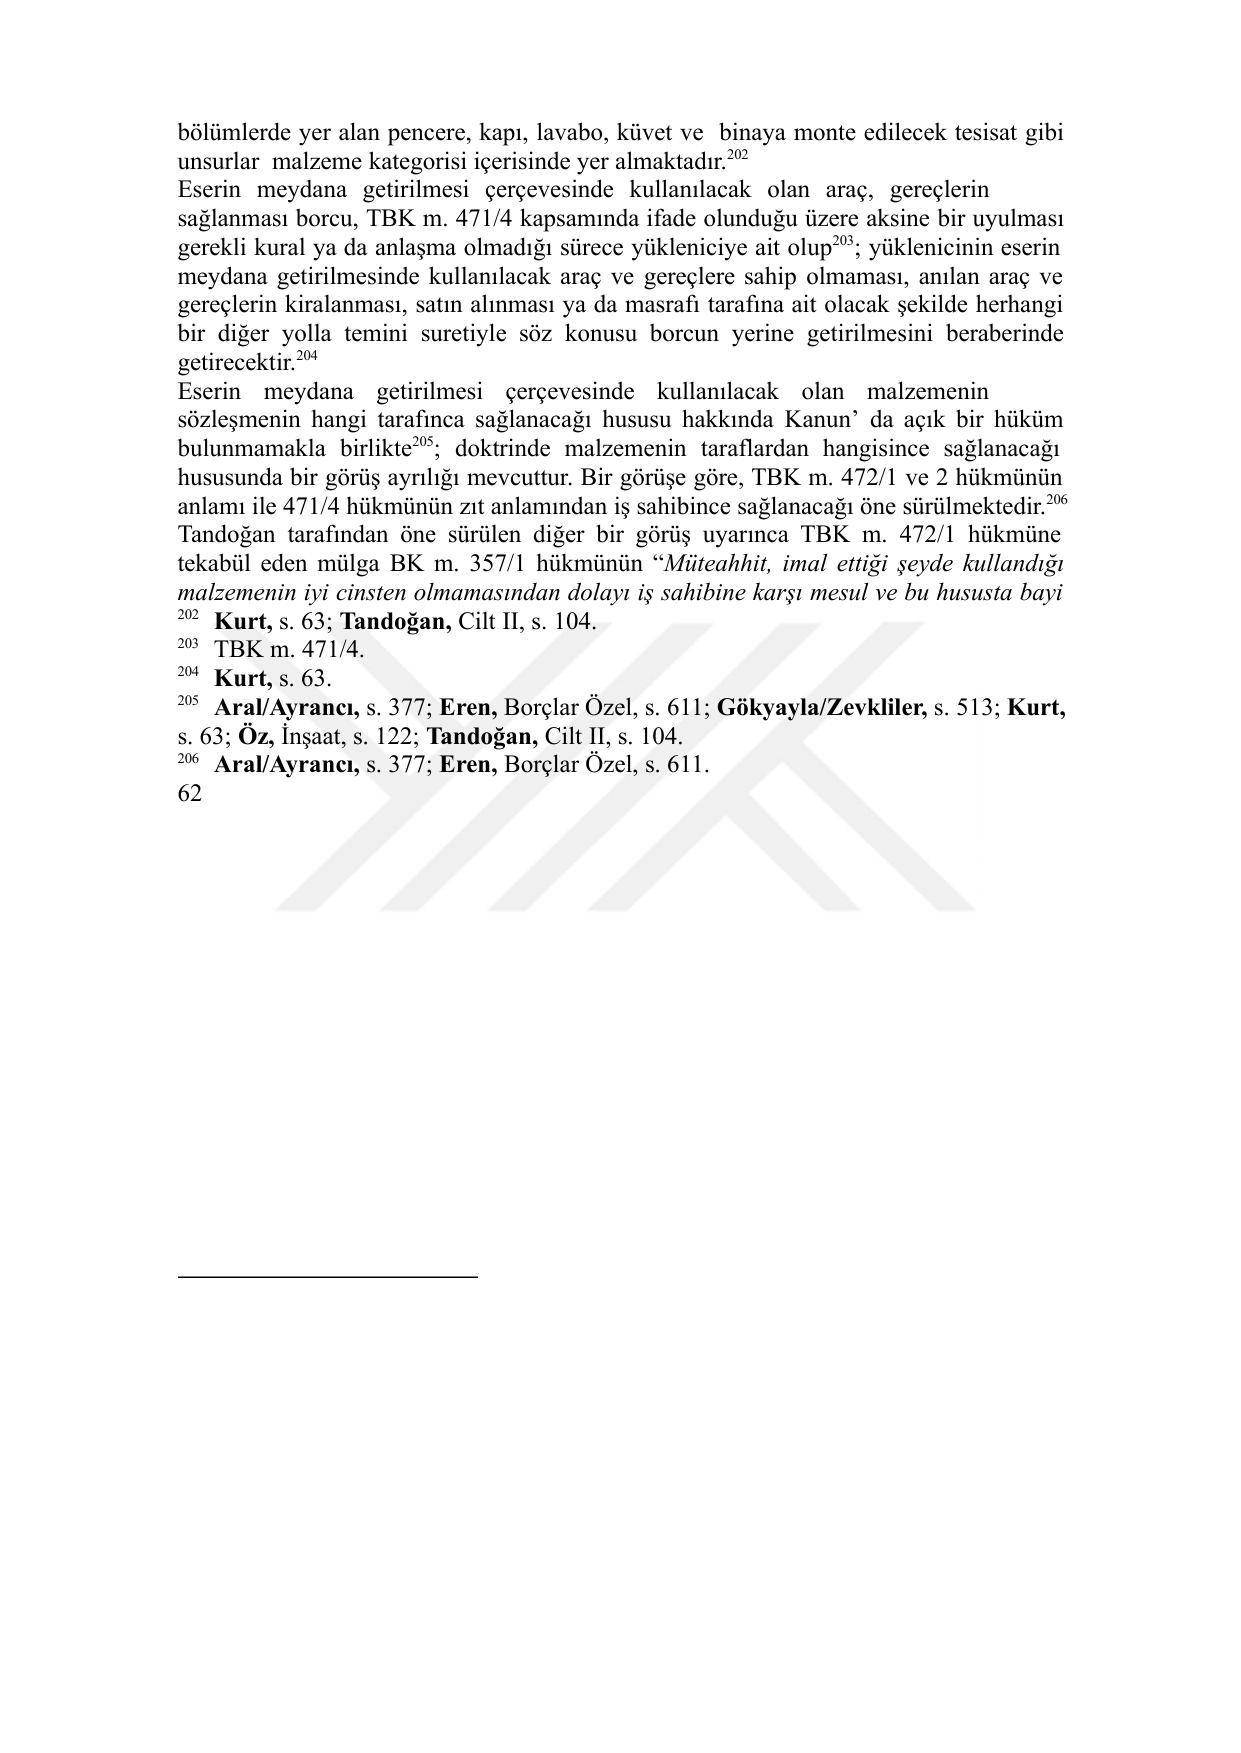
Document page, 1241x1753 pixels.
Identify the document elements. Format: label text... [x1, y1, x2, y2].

picture [175, 1273, 480, 1280]
text Tandoğan tarafından öne sürülen diğer bir görüş uyarınca TBK m. 472/1 hükmüne [177, 519, 1230, 548]
text sağlanması borcu, TBK m. 471/4 kapsamında ifade olunduğu üzere aksine bir uyulması [177, 203, 1230, 232]
text sözleşmenin hangi tarafınca sağlanacağı hususu hakkında Kanun’ da açık bir hüküm [177, 404, 1230, 433]
text 202 Kurt, s. 63; Tandoğan, Cilt II, s. 104. [177, 606, 1230, 634]
text 204 Kurt, s. 63. [177, 663, 1230, 692]
text s. 63; Öz, İnşaat, s. 122; Tandoğan, Cilt II, s. 104. [177, 721, 1230, 749]
text bölümlerde yer alan pencere, kapı, lavabo, küvet ve binaya monte edilecek tesisat gibi [177, 117, 1230, 146]
text tekabül eden mülga BK m. 357/1 hükmünün “Müteahhit, imal ettiği şeyde kullandığı [177, 548, 1230, 577]
picture [206, 807, 982, 921]
text Eserin meydana getirilmesi çerçevesinde kullanılacak olan malzemenin [177, 376, 1230, 404]
text meydana getirilmesinde kullanılacak araç ve gereçlere sahip olmaması, anılan araç ve [177, 261, 1230, 289]
text bir diğer yolla temini suretiyle söz konusu borcun yerine getirilmesini beraberinde [177, 318, 1230, 347]
text bulunmamakla birlikte205; doktrinde malzemenin taraflardan hangisince sağlanacağı [177, 433, 1230, 462]
text Eserin meydana getirilmesi çerçevesinde kullanılacak olan araç, gereçlerin [177, 174, 1230, 203]
text 205 Aral/Ayrancı, s. 377; Eren, Borçlar Özel, s. 611; Gökyayla/Zevkliler, s. 513; Kurt, [177, 692, 1230, 721]
text malzemenin iyi cinsten olmamasından dolayı iş sahibine karşı mesul ve bu hususta bayi [177, 577, 1230, 606]
text unsurlar malzeme kategorisi içerisinde yer almaktadır.202 [177, 146, 1230, 174]
text hususunda bir görüş ayrılığı mevcuttur. Bir görüşe göre, TBK m. 472/1 ve 2 hükmünün [177, 462, 1230, 491]
text anlamı ile 471/4 hükmünün zıt anlamından iş sahibince sağlanacağı öne sürülmektedir.206 [177, 491, 1230, 519]
text 203 TBK m. 471/4. [177, 634, 1230, 663]
text getirecektir.204 [177, 347, 1230, 376]
text gerekli kural ya da anlaşma olmadığı sürece yükleniciye ait olup203; yüklenicinin eserin [177, 232, 1230, 261]
text 206 Aral/Ayrancı, s. 377; Eren, Borçlar Özel, s. 611. [177, 749, 1230, 778]
text 62 [177, 778, 1230, 807]
text gereçlerin kiralanması, satın alınması ya da masrafı tarafına ait olacak şekilde herhangi [177, 289, 1230, 318]
